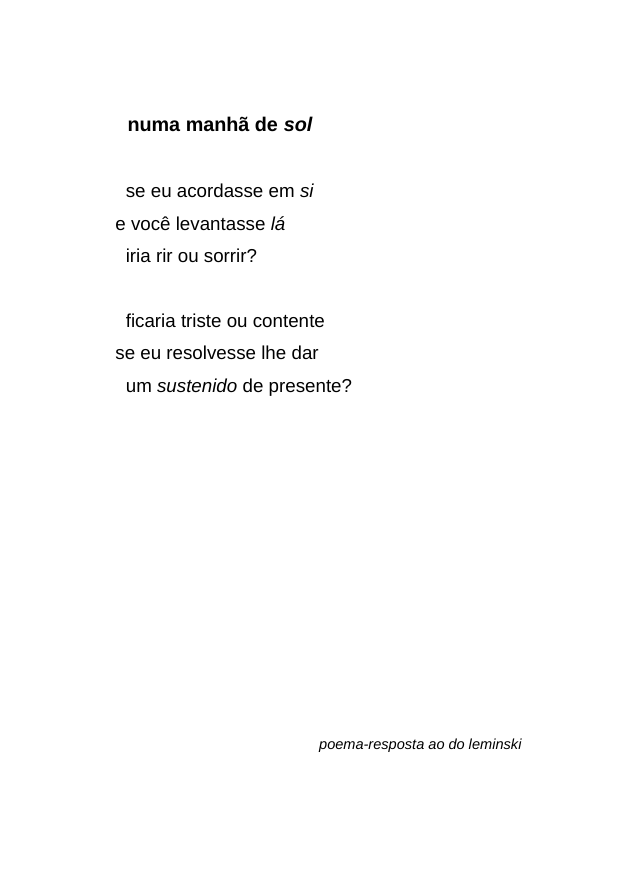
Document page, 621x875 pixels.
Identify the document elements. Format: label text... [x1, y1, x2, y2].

text ficaria triste ou contente [115, 304, 523, 333]
text iria rir ou sorrir? [115, 239, 523, 268]
text um sustenido de presente? [115, 368, 523, 398]
text poema-resposta ao do leminski [115, 736, 523, 752]
text e você levantasse lá [115, 206, 523, 236]
text se eu resolvesse lhe dar [115, 336, 523, 366]
text se eu acordasse em si [115, 174, 523, 203]
subtitle numa manhã de sol [127, 113, 523, 136]
